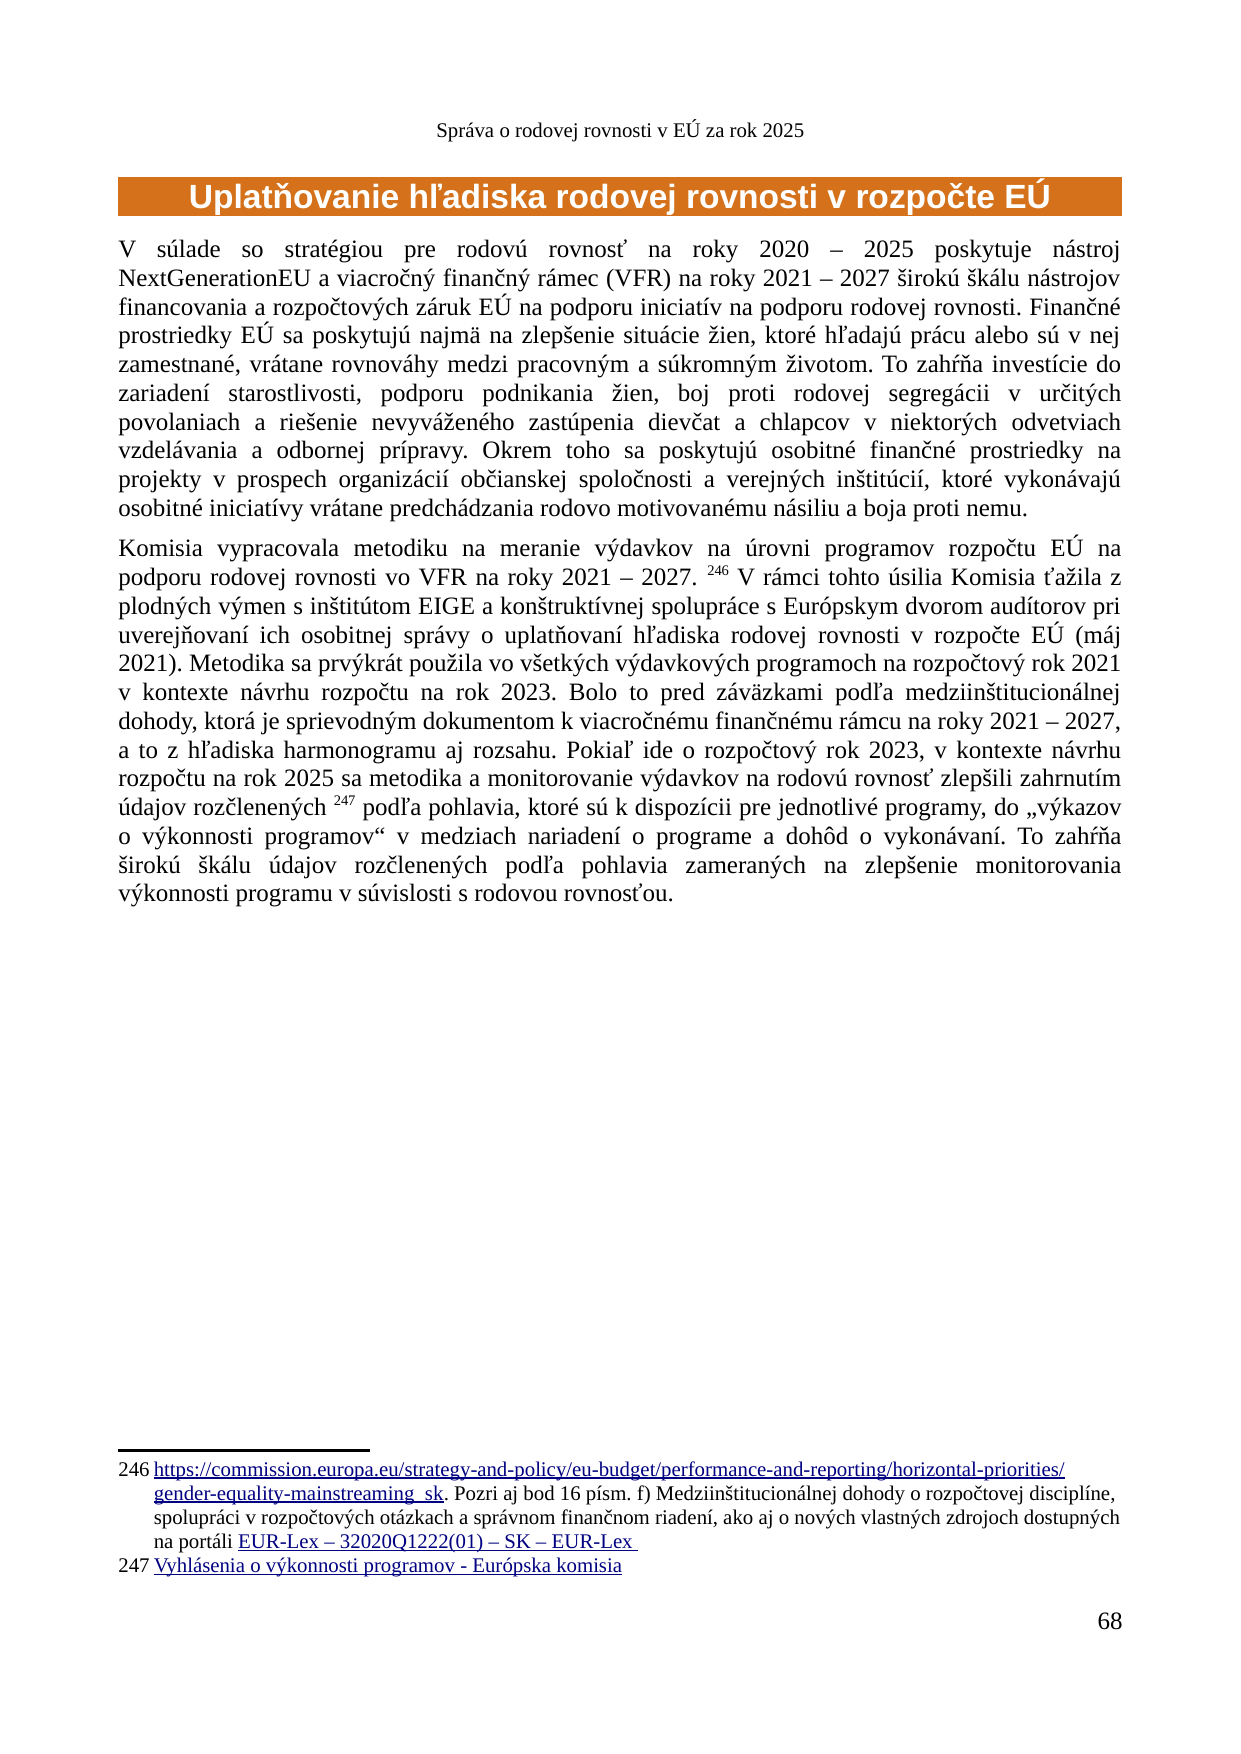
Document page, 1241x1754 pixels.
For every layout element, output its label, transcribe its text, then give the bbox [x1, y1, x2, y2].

text https://commission.europa.eu/strategy-and-policy/eu-budget/performance-and-reporting/horizontal-priorities/gender-equality-mainstreaming_sk. Pozri aj bod 16 písm. f) Medziinštitucionálnej dohody o rozpočtovej disciplíne, spolupráci v rozpočtových otázkach a správnom finančnom riadení, ako aj o nových vlastných zdrojoch dostupných na portáli EUR-Lex – 32020Q1222(01) – SK – EUR-Lex [118, 1457, 1122, 1553]
text Komisia vypracovala metodiku na meranie výdavkov na úrovni programov rozpočtu EÚ na podporu rodovej rovnosti vo VFR na roky 2021 – 2027. V rámci tohto úsilia Komisia ťažila z plodných výmen s inštitútom EIGE a konštruktívnej spolupráce s Európskym dvorom audítorov pri uverejňovaní ich osobitnej správy o uplatňovaní hľadiska rodovej rovnosti v rozpočte EÚ (máj 2021). Metodika sa prvýkrát použila vo všetkých výdavkových programoch na rozpočtový rok 2021 v kontexte návrhu rozpočtu na rok 2023. Bolo to pred záväzkami podľa medziinštitucionálnej dohody, ktorá je sprievodným dokumentom k viacročnému finančnému rámcu na roky 2021 – 2027, a to z hľadiska harmonogramu aj rozsahu. Pokiaľ ide o rozpočtový rok 2023, v kontexte návrhu rozpočtu na rok 2025 sa metodika a monitorovanie výdavkov na rodovú rovnosť zlepšili zahrnutím údajov rozčlenených podľa pohlavia, ktoré sú k dispozícii pre jednotlivé programy, do „výkazov o výkonnosti programov“ v medziach nariadení o programe a dohôd o vykonávaní. To zahŕňa širokú škálu údajov rozčlenených podľa pohlavia zameraných na zlepšenie monitorovania výkonnosti programu v súvislosti s rodovou rovnosťou. [118, 533, 1122, 907]
subtitle Uplatňovanie hľadiska rodovej rovnosti v rozpočte EÚ [118, 177, 1122, 216]
text Vyhlásenia o výkonnosti programov - Európska komisia [118, 1553, 1122, 1577]
text V súlade so stratégiou pre rodovú rovnosť na roky 2020 – 2025 poskytuje nástroj NextGenerationEU a viacročný finančný rámec (VFR) na roky 2021 – 2027 širokú škálu nástrojov financovania a rozpočtových záruk EÚ na podporu iniciatív na podporu rodovej rovnosti. Finančné prostriedky EÚ sa poskytujú najmä na zlepšenie situácie žien, ktoré hľadajú prácu alebo sú v nej zamestnané, vrátane rovnováhy medzi pracovným a súkromným životom. To zahŕňa investície do zariadení starostlivosti, podporu podnikania žien, boj proti rodovej segregácii v určitých povolaniach a riešenie nevyváženého zastúpenia dievčat a chlapcov v niektorých odvetviach vzdelávania a odbornej prípravy. Okrem toho sa poskytujú osobitné finančné prostriedky na projekty v prospech organizácií občianskej spoločnosti a verejných inštitúcií, ktoré vykonávajú osobitné iniciatívy vrátane predchádzania rodovo motivovanému násiliu a boja proti nemu. [118, 234, 1122, 522]
